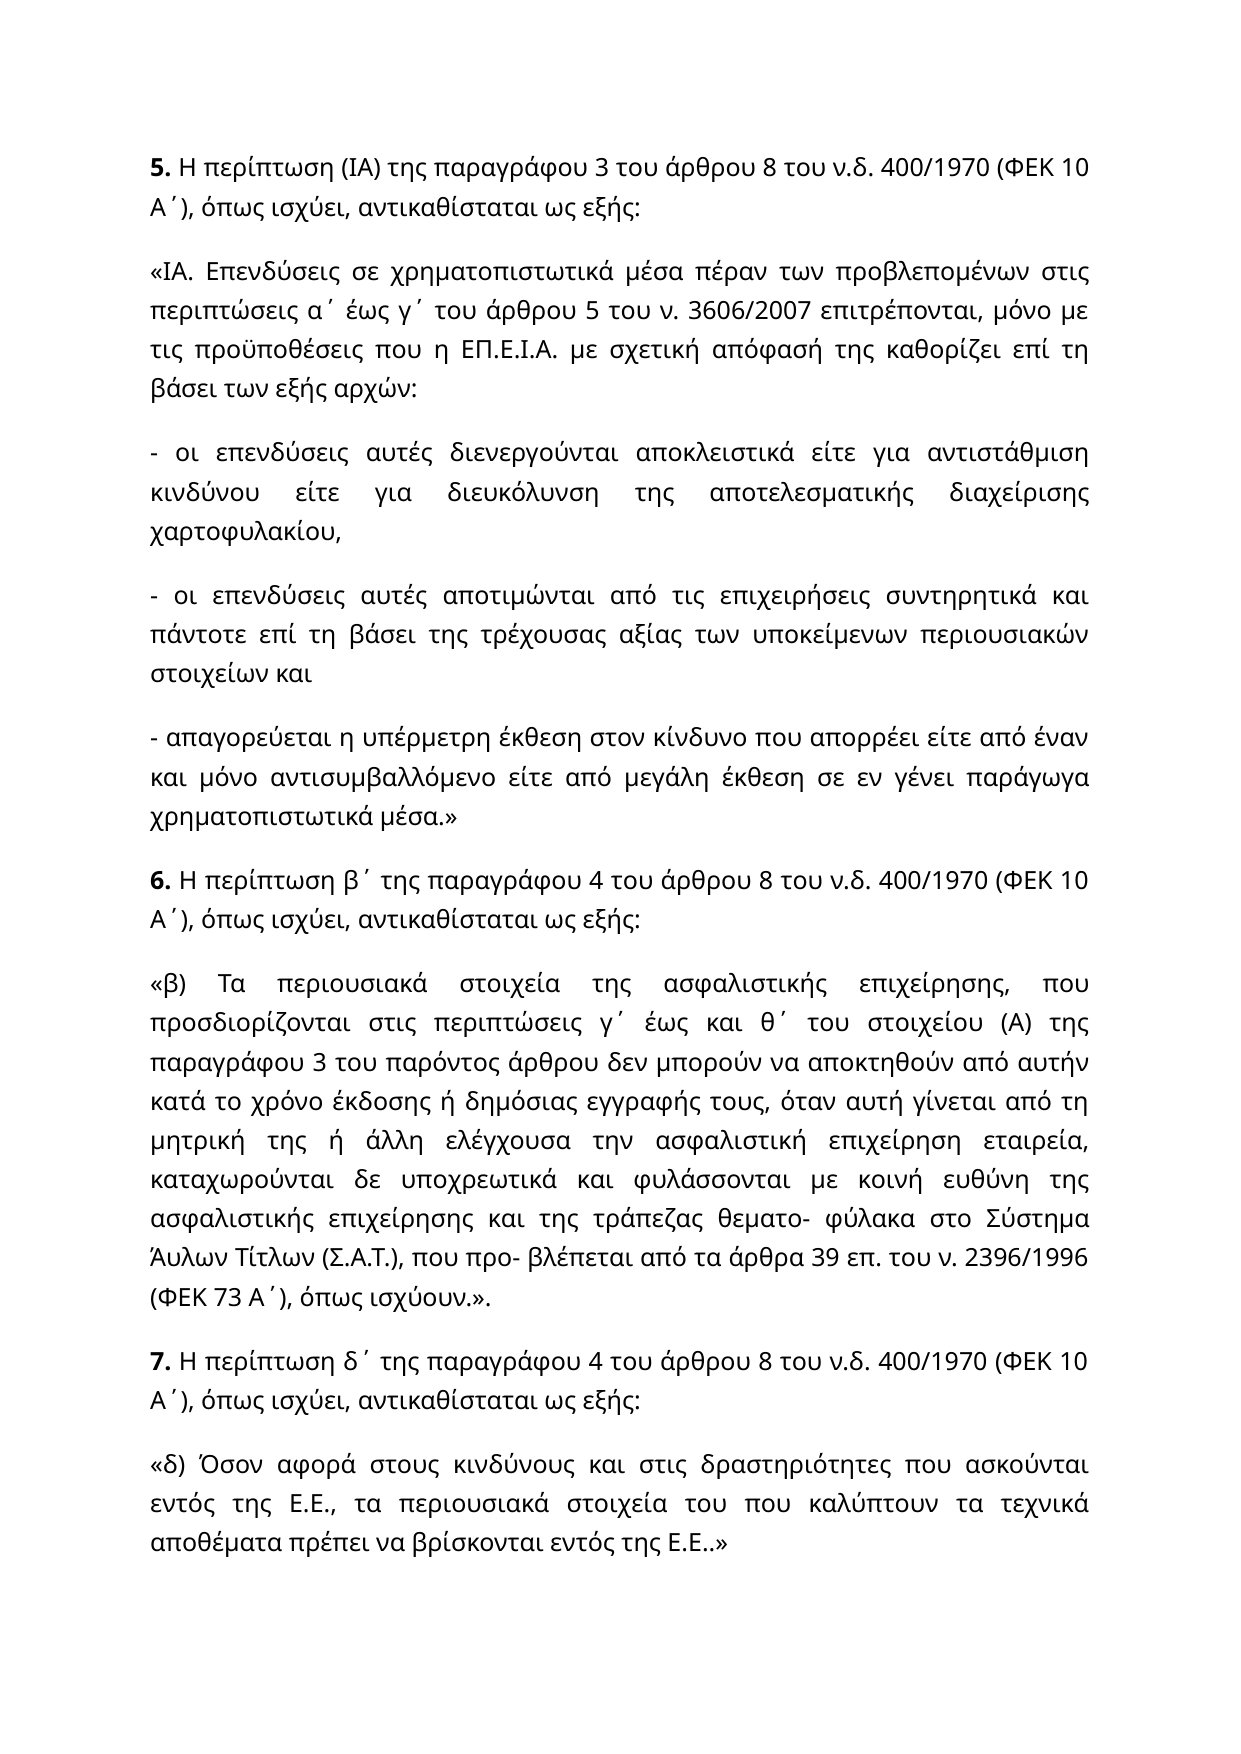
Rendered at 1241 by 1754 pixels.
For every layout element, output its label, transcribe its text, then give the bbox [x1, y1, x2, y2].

text - οι επενδύσεις αυτές αποτιμώνται από τις επιχειρήσεις συντηρητικά και πάντοτε επί τη βάσει της τρέχουσας αξίας των υποκείμενων περιουσιακών στοιχείων και [150, 577, 1090, 690]
text «β) Τα περιουσιακά στοιχεία της ασφαλιστικής επιχείρησης, που προσδιορίζονται στις περιπτώσεις γ΄ έως και θ΄ του στοιχείου (Α) της παραγράφου 3 του παρόντος άρθρου δεν μπορούν να αποκτηθούν από αυτήν κατά το χρόνο έκδοσης ή δημόσιας εγγραφής τους, όταν αυτή γίνεται από τη μητρική της ή άλλη ελέγχουσα την ασφαλιστική επιχείρηση εταιρεία, καταχωρούνται δε υποχρεωτικά και φυλάσσονται με κοινή ευθύνη της ασφαλιστικής επιχείρησης και της τράπεζας θεματο- φύλακα στο Σύστημα Άυλων Τίτλων (Σ.Α.Τ.), που προ- βλέπεται από τα άρθρα 39 επ. του ν. 2396/1996 (ΦΕΚ 73 Α΄), όπως ισχύουν.». [150, 966, 1090, 1313]
text 6. Η περίπτωση β΄ της παραγράφου 4 του άρθρου 8 του ν.δ. 400/1970 (ΦΕΚ 10 Α΄), όπως ισχύει, αντικαθίσταται ως εξής: [150, 862, 1090, 936]
text «δ) Όσον αφορά στους κινδύνους και στις δραστηριότητες που ασκούνται εντός της Ε.Ε., τα περιουσιακά στοιχεία του που καλύπτουν τα τεχνικά αποθέματα πρέπει να βρίσκονται εντός της Ε.Ε..» [150, 1447, 1090, 1559]
text 5. Η περίπτωση (ΙΑ) της παραγράφου 3 του άρθρου 8 του ν.δ. 400/1970 (ΦΕΚ 10 Α΄), όπως ισχύει, αντικαθίσταται ως εξής: [150, 150, 1090, 223]
text - απαγορεύεται η υπέρμετρη έκθεση στον κίνδυνο που απορρέει είτε από έναν και μόνο αντισυμβαλλόμενο είτε από μεγάλη έκθεση σε εν γένει παράγωγα χρηματοπιστωτικά μέσα.» [150, 720, 1090, 832]
text - οι επενδύσεις αυτές διενεργούνται αποκλειστικά είτε για αντιστάθμιση κινδύνου είτε για διευκόλυνση της αποτελεσματικής διαχείρισης χαρτοφυλακίου, [150, 435, 1090, 547]
text 7. Η περίπτωση δ΄ της παραγράφου 4 του άρθρου 8 του ν.δ. 400/1970 (ΦΕΚ 10 Α΄), όπως ισχύει, αντικαθίσταται ως εξής: [150, 1343, 1090, 1417]
text «ΙΑ. Επενδύσεις σε χρηματοπιστωτικά μέσα πέραν των προβλεπομένων στις περιπτώσεις α΄ έως γ΄ του άρθρου 5 του ν. 3606/2007 επιτρέπονται, μόνο με τις προϋποθέσεις που η ΕΠ.Ε.Ι.Α. με σχετική απόφασή της καθορίζει επί τη βάσει των εξής αρχών: [150, 253, 1090, 405]
